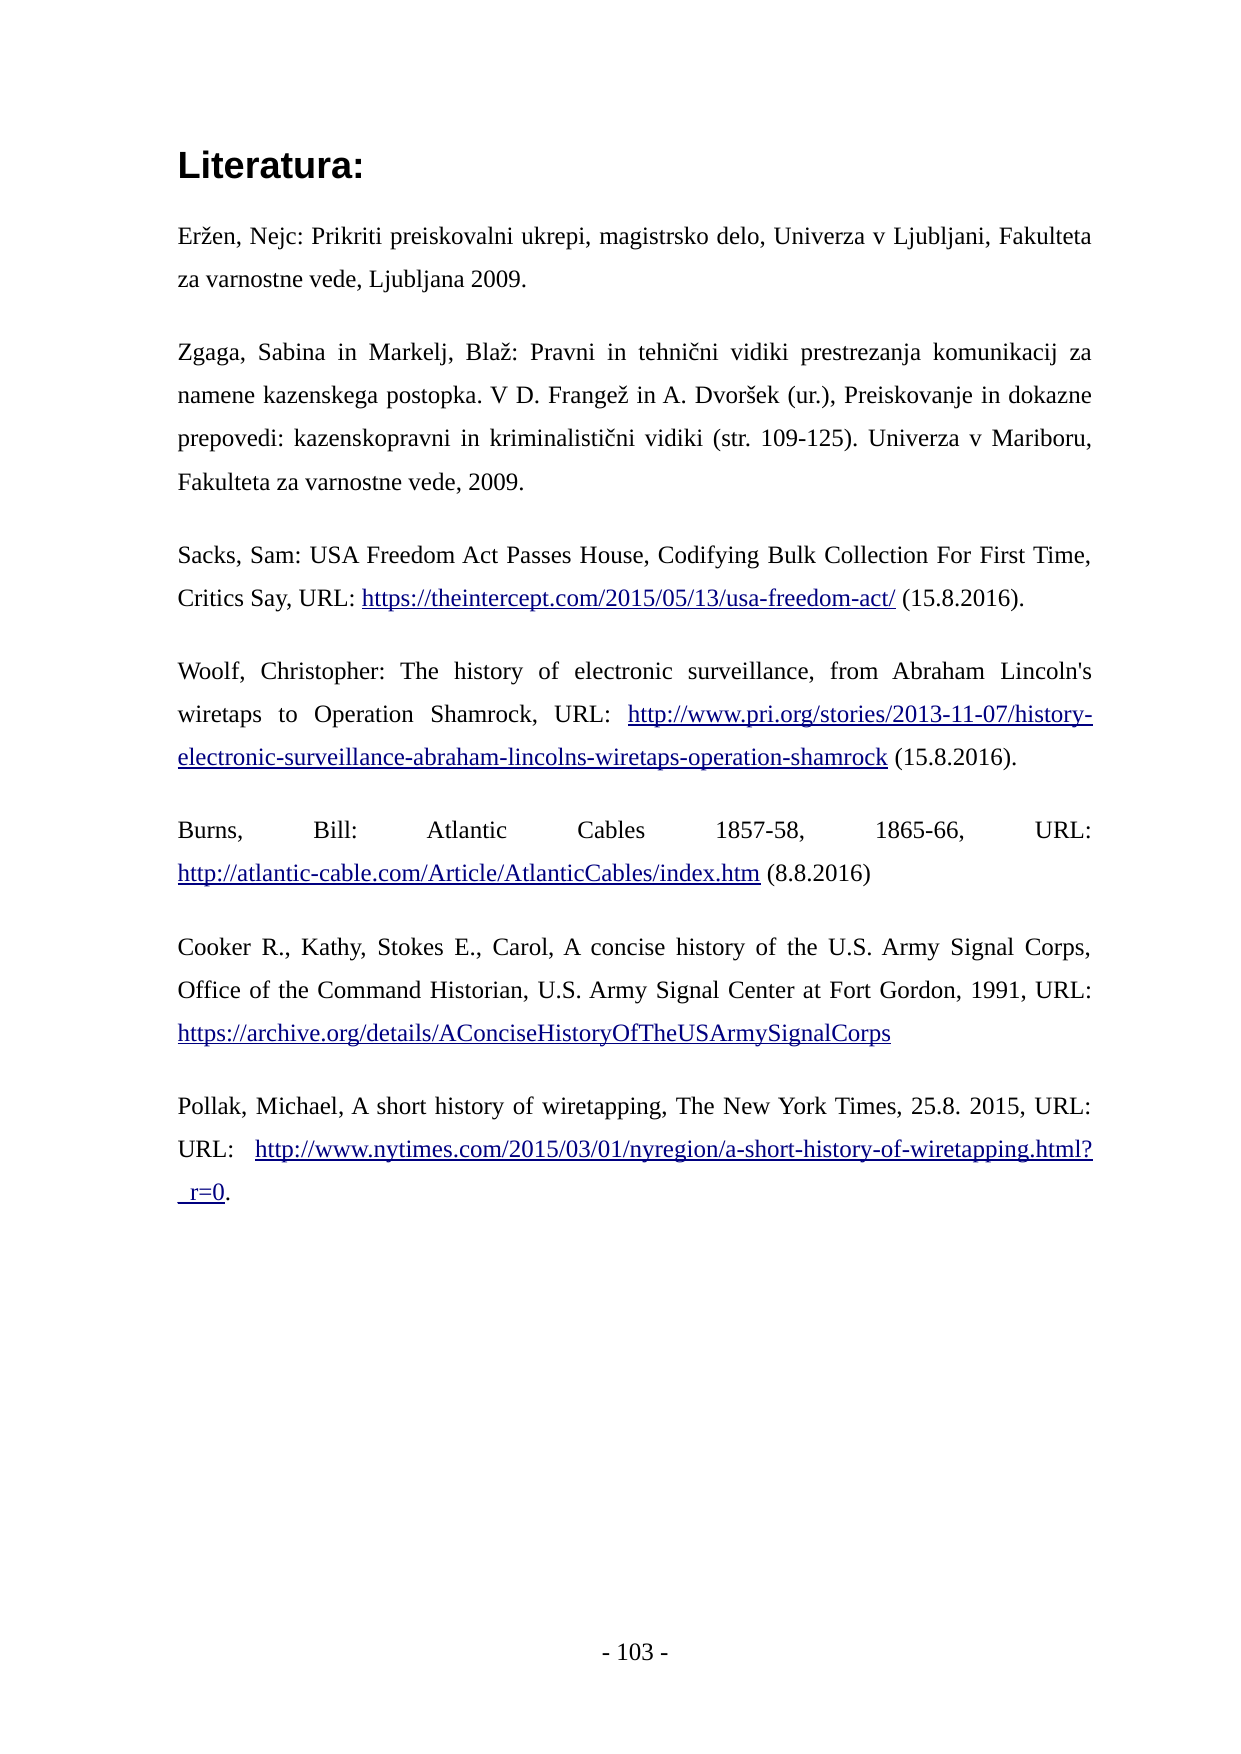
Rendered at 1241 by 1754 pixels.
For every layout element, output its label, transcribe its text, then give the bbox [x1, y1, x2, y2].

text Zgaga, Sabina in Markelj, Blaž: Pravni in tehnični vidiki prestrezanja komunikacij za namene kazenskega postopka. V D. Frangež in A. Dvoršek (ur.), Preiskovanje in dokazne prepovedi: kazenskopravni in kriminalistični vidiki (str. 109-125). Univerza v Mariboru, Fakulteta za varnostne vede, 2009. [177, 337, 1093, 495]
text Woolf, Christopher: The history of electronic surveillance, from Abraham Lincoln's wiretaps to Operation Shamrock, URL: http://www.pri.org/stories/2013-11-07/history-electronic-surveillance-abraham-lincolns-wiretaps-operation-shamrock (15.8.2016). [177, 656, 1093, 771]
text Pollak, Michael, A short history of wiretapping, The New York Times, 25.8. 2015, URL: URL: http://www.nytimes.com/2015/03/01/nyregion/a-short-history-of-wiretapping.html?_r=0. [177, 1091, 1093, 1206]
text Eržen, Nejc: Prikriti preiskovalni ukrepi, magistrsko delo, Univerza v Ljubljani, Fakulteta za varnostne vede, Ljubljana 2009. [177, 221, 1093, 293]
text Sacks, Sam: USA Freedom Act Passes House, Codifying Bulk Collection For First Time, Critics Say, URL: https://theintercept.com/2015/05/13/usa-freedom-act/ (15.8.2016). [177, 540, 1093, 612]
text Burns, Bill: Atlantic Cables 1857-58, 1865-66, URL: http://atlantic-cable.com/Article/AtlanticCables/index.htm (8.8.2016) [177, 815, 1093, 887]
subtitle Literatura: [177, 143, 1093, 187]
text Cooker R., Kathy, Stokes E., Carol, A concise history of the U.S. Army Signal Corps, Office of the Command Historian, U.S. Army Signal Center at Fort Gordon, 1991, URL: https://archive.org/details/AConciseHistoryOfTheUSArmySignalCorps [177, 932, 1093, 1047]
